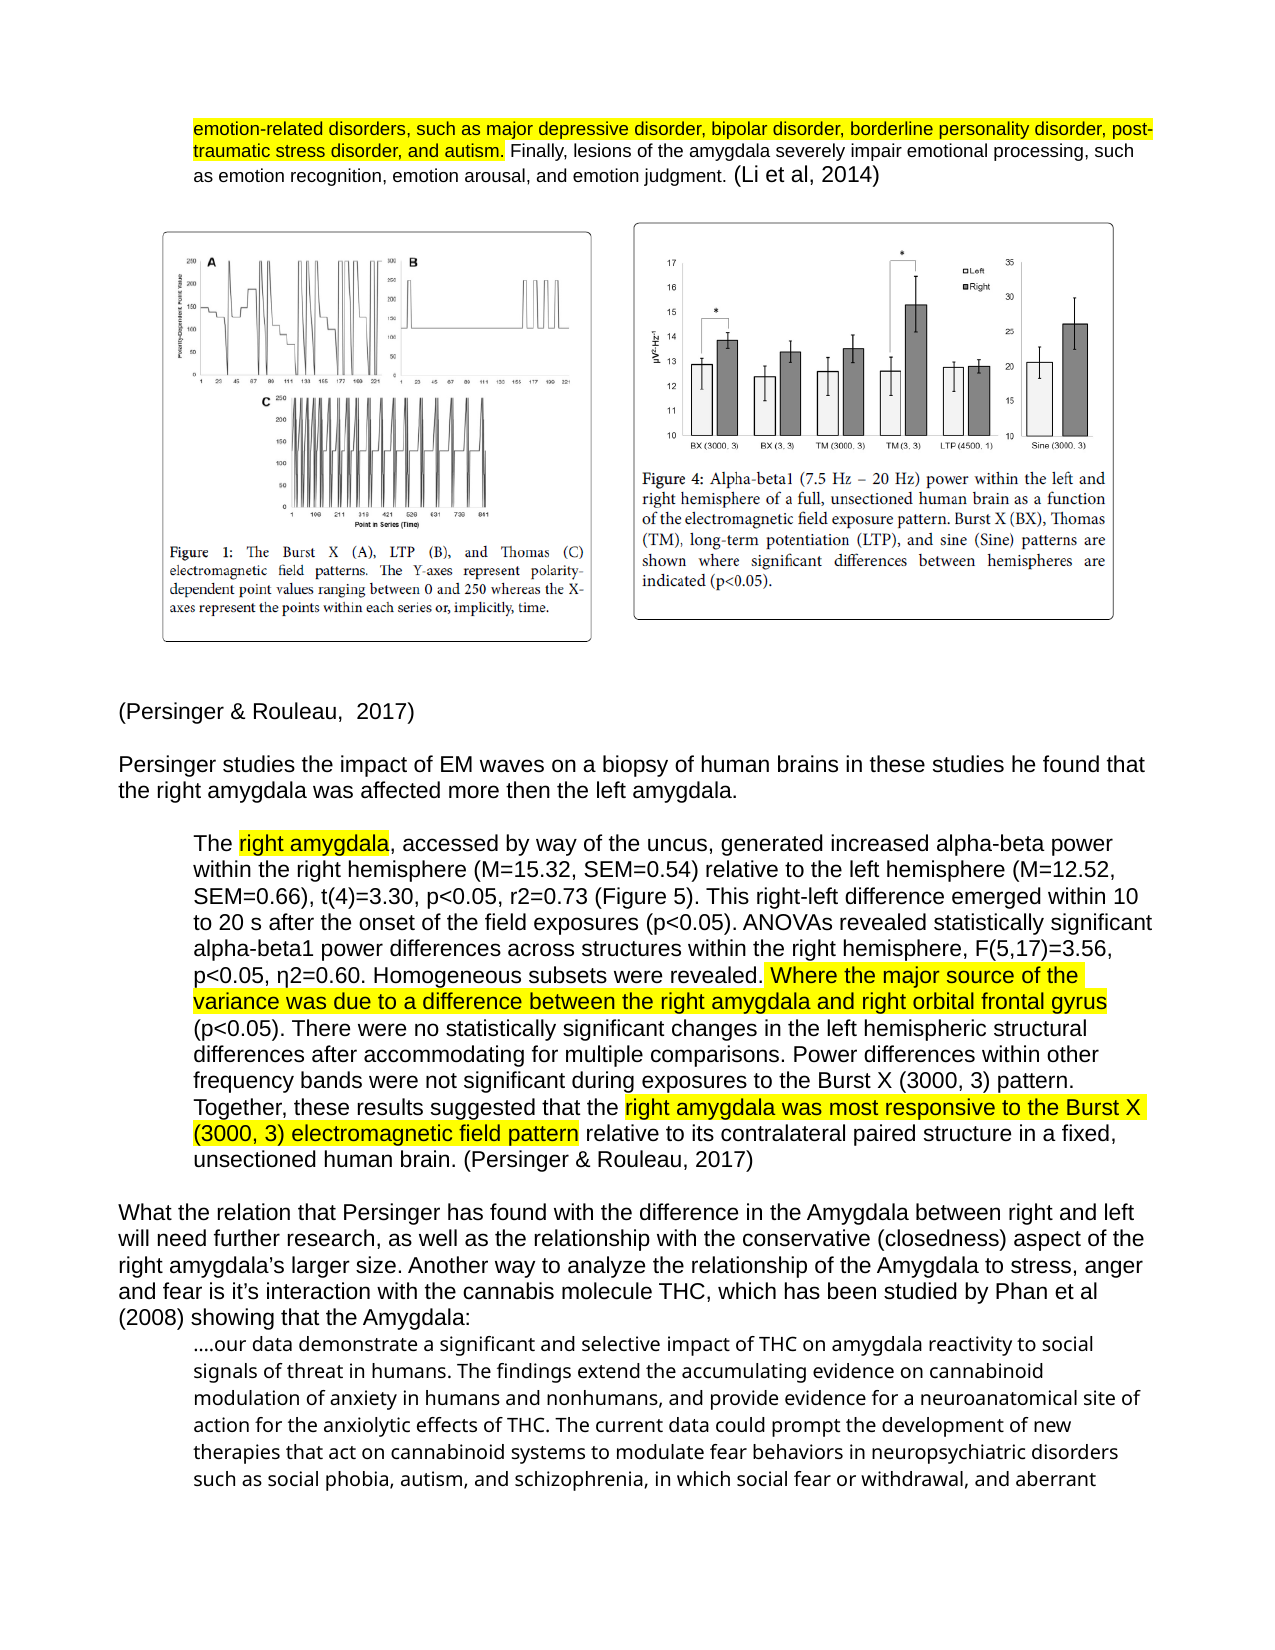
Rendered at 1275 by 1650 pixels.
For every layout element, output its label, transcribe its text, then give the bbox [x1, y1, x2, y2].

text The right amygdala, accessed by way of the uncus, generated increased alpha-beta power within the right hemisphere (M=15.32, SEM=0.54) relative to the left hemisphere (M=12.52, SEM=0.66), t(4)=3.30, p<0.05, r2=0.73 (Figure 5). This right-left difference emerged within 10 to 20 s after the onset of the field exposures (p<0.05). ANOVAs revealed statistically significant alpha-beta1 power differences across structures within the right hemisphere, F(5,17)=3.56, p<0.05, η2=0.60. Homogeneous subsets were revealed. Where the major source of the variance was due to a difference between the right amygdala and right orbital frontal gyrus (p<0.05). There were no statistically significant changes in the left hemispheric structural differences after accommodating for multiple comparisons. Power differences within other frequency bands were not significant during exposures to the Burst X (3000, 3) pattern. Together, these results suggested that the right amygdala was most responsive to the Burst X (3000, 3) electromagnetic field pattern relative to its contralateral paired structure in a fixed, unsectioned human brain. (Persinger & Rouleau, 2017) [193, 830, 1157, 1173]
text Persinger studies the impact of EM waves on a biopsy of human brains in these studies he found that the right amygdala was affected more then the left amygdala. [118, 751, 1157, 804]
text ….our data demonstrate a significant and selective impact of THC on amygdala reactivity to social signals of threat in humans. The findings extend the accumulating evidence on cannabinoid modulation of anxiety in humans and nonhumans, and provide evidence for a neuroanatomical site of action for the anxiolytic effects of THC. The current data could prompt the development of new therapies that act on cannabinoid systems to modulate fear behaviors in neuropsychiatric disorders such as social phobia, autism, and schizophrenia, in which social fear or withdrawal, and aberrant [193, 1331, 1157, 1493]
picture [149, 222, 599, 646]
picture [627, 213, 1120, 625]
text (Persinger & Rouleau, 2017) [118, 698, 1157, 724]
text What the relation that Persinger has found with the difference in the Amygdala between right and left will need further research, as well as the relationship with the conservative (closedness) aspect of the right amygdala’s larger size. Another way to analyze the relationship of the Amygdala to stress, anger and fear is it’s interaction with the cannabis molecule THC, which has been studied by Phan et al (2008) showing that the Amygdala: [118, 1199, 1157, 1331]
text emotion-related disorders, such as major depressive disorder, bipolar disorder, borderline personality disorder, post-traumatic stress disorder, and autism. Finally, lesions of the amygdala severely impair emotional processing, such as emotion recognition, emotion arousal, and emotion judgment. (Li et al, 2014) [193, 118, 1157, 188]
